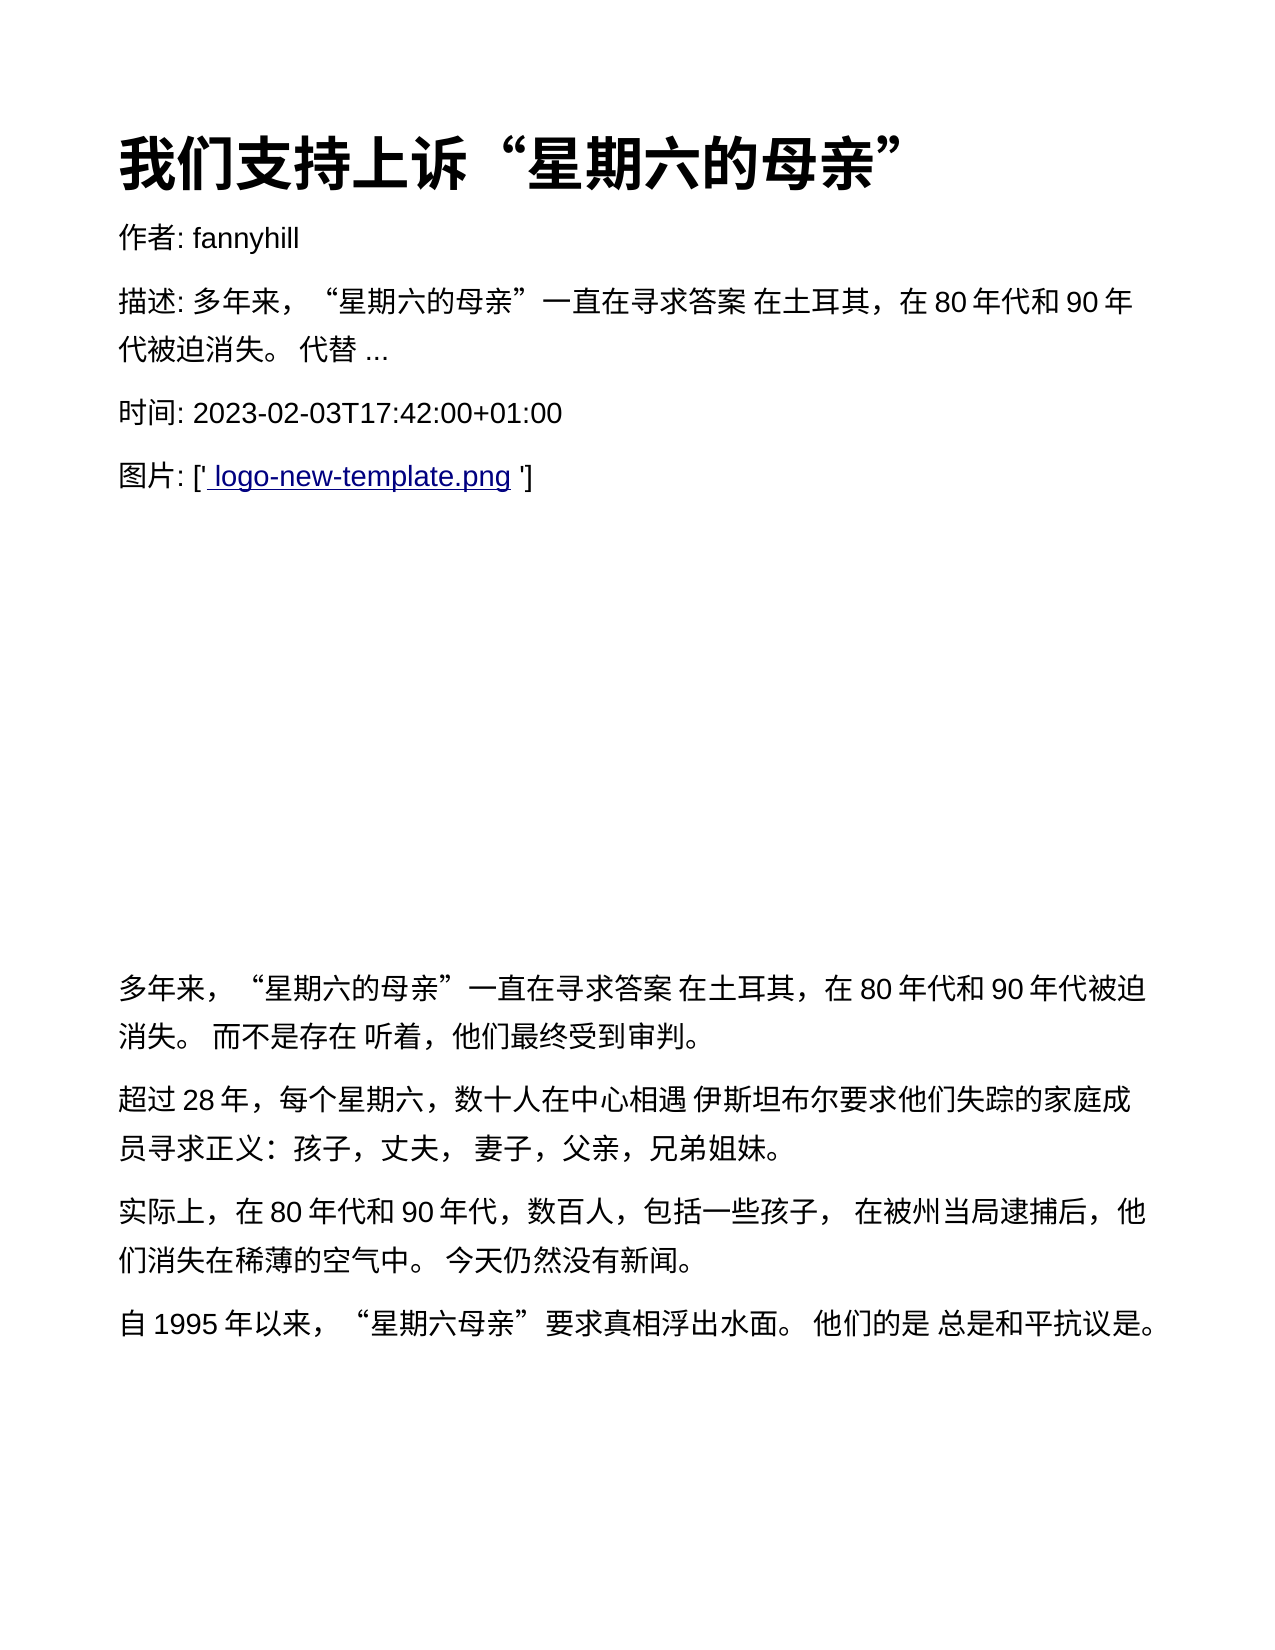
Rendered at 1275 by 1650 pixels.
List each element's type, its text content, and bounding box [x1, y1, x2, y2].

text 超过28年，每个星期六，数十人在中心相遇 伊斯坦布尔要求他们失踪的家庭成员寻求正义：孩子，丈夫， 妻子，父亲，兄弟姐妹。 [118, 1077, 1157, 1168]
text 时间: 2023-02-03T17:42:00+01:00 [118, 390, 1157, 432]
subtitle 我们支持上诉“星期六的母亲” [118, 118, 1157, 203]
text 描述: 多年来，“星期六的母亲”一直在寻求答案 在土耳其，在80年代和90年代被迫消失。 代替 ... [118, 278, 1157, 369]
text 图片: [' logo-new-template.png '] [118, 453, 1157, 495]
text 实际上，在80年代和90年代，数百人，包括一些孩子， 在被州当局逮捕后，他们消失在稀薄的空气中。 今天仍然没有新闻。 [118, 1188, 1157, 1279]
text 自1995年以来，“星期六母亲”要求真相浮出水面。 他们的是 总是和平抗议是。 [118, 1300, 1157, 1391]
text 多年来，“星期六的母亲”一直在寻求答案 在土耳其，在80年代和90年代被迫消失。 而不是存在 听着，他们最终受到审判。 [118, 516, 1157, 1056]
text 作者: fannyhill [118, 215, 1157, 257]
